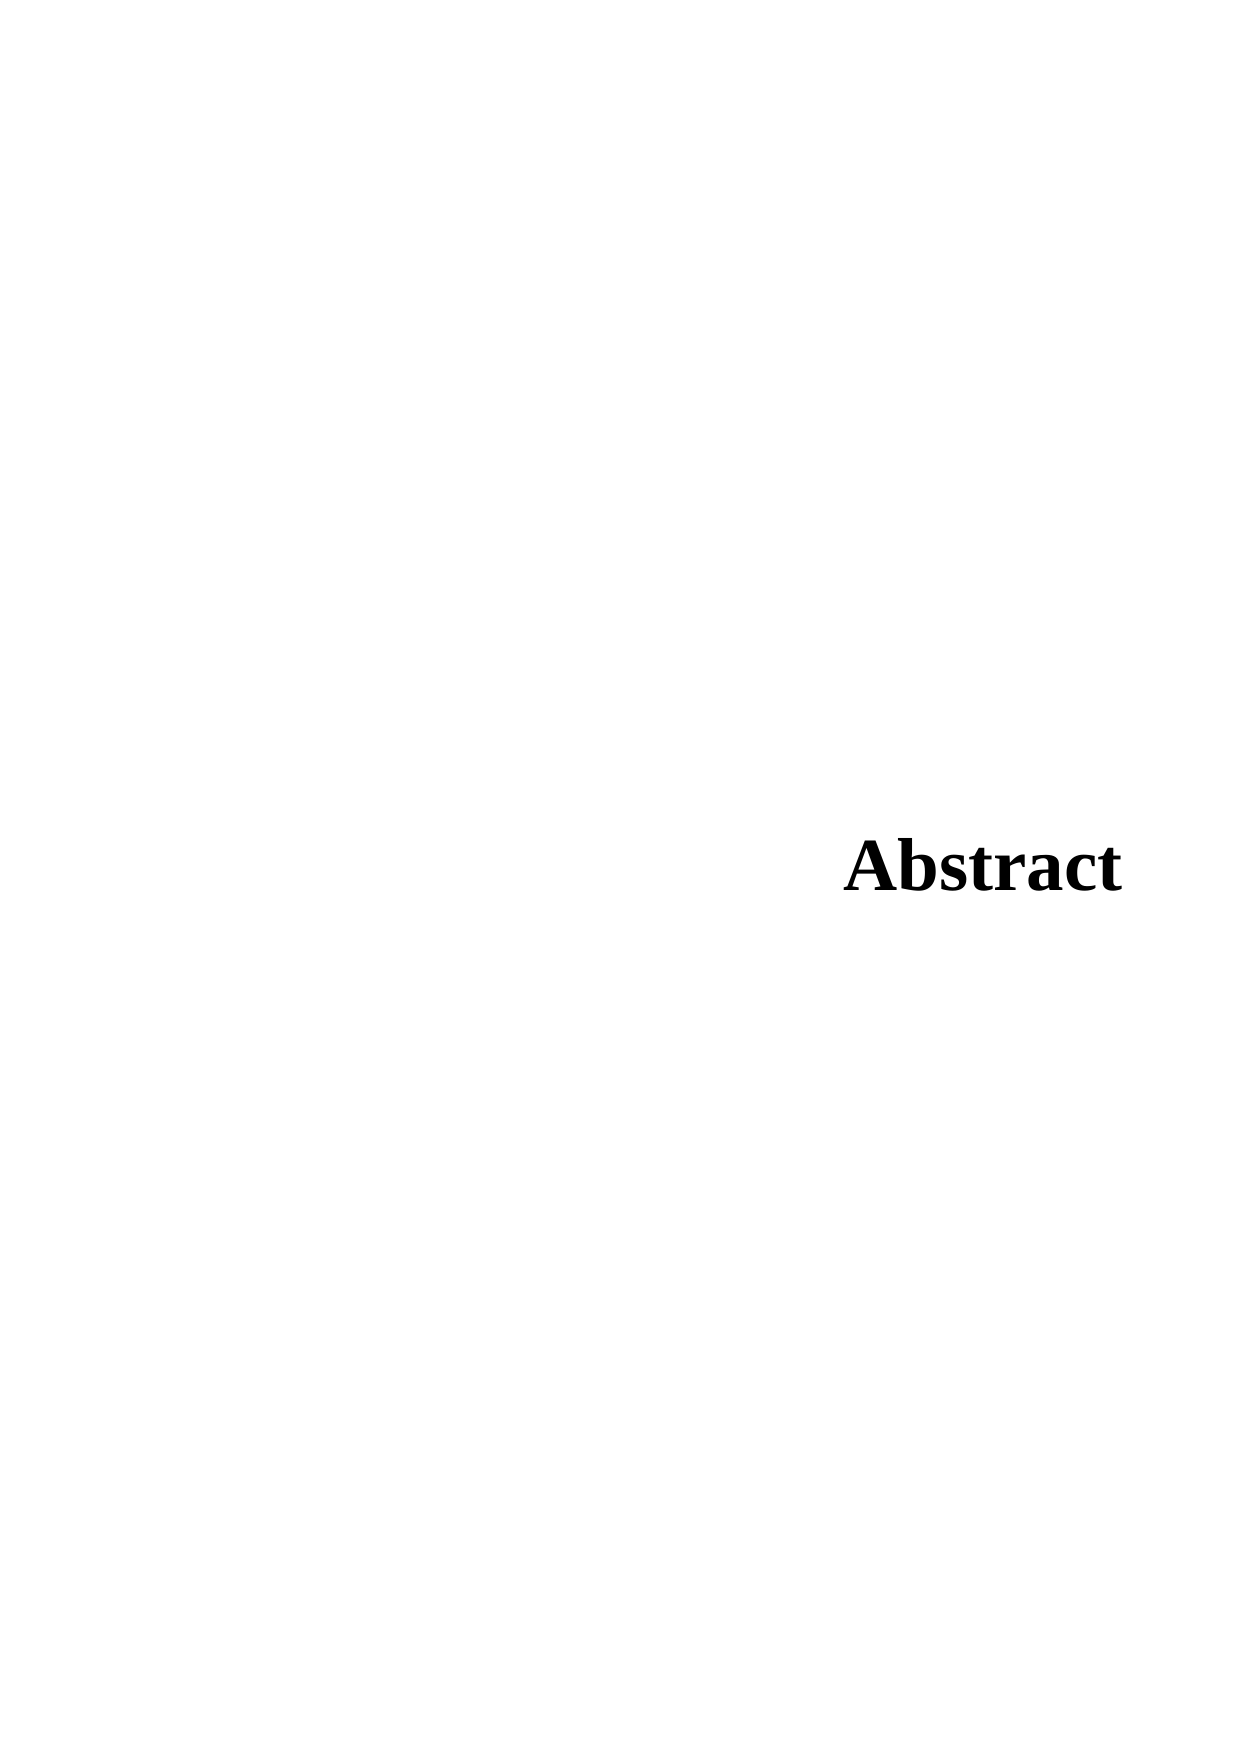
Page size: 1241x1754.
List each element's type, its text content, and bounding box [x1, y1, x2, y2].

subtitle Abstract [118, 820, 1122, 906]
